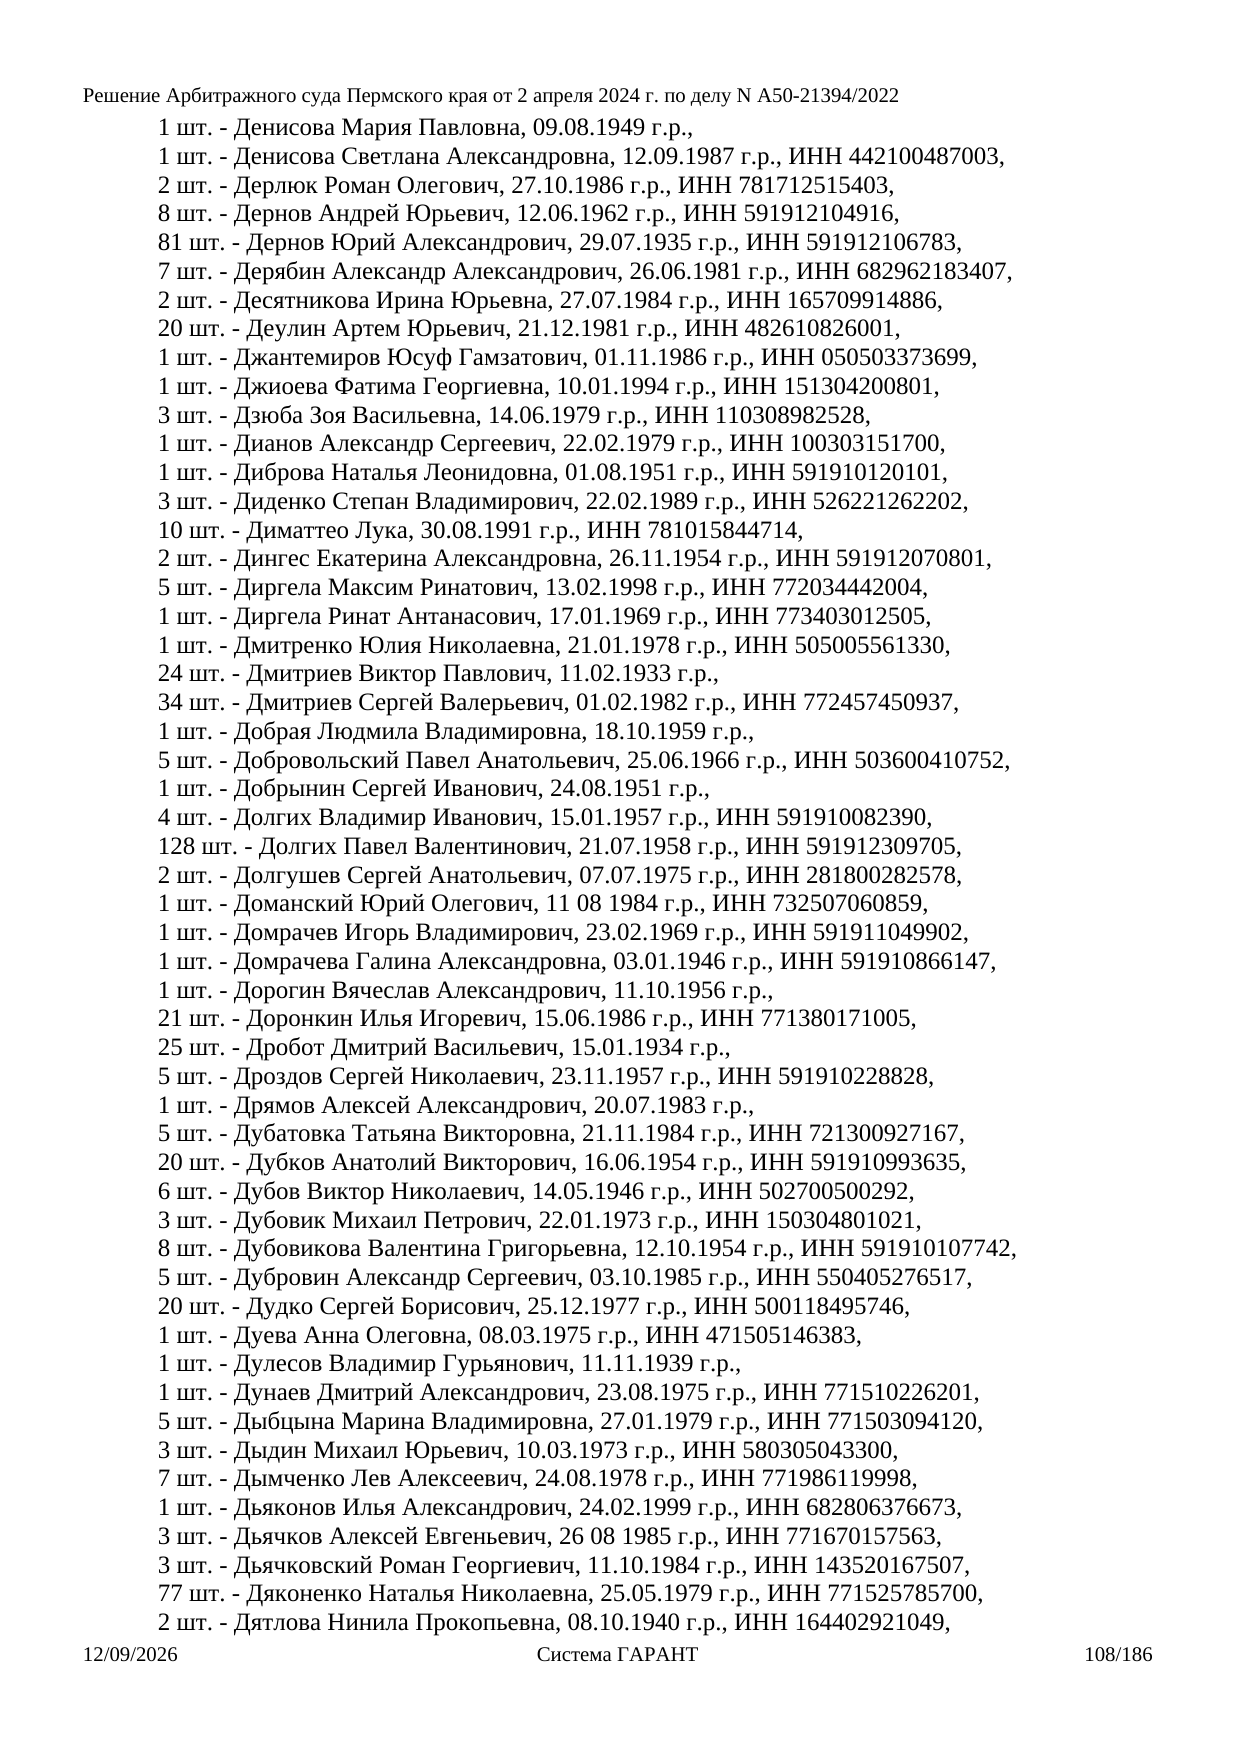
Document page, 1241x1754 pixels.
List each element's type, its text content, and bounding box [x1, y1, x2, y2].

text 3 шт. - Дьячков Алексей Евгеньевич, 26 08 1985 г.р., ИНН 771670157563, [83, 1521, 1157, 1550]
text 10 шт. - Диматтео Лука, 30.08.1991 г.р., ИНН 781015844714, [83, 515, 1157, 543]
text 5 шт. - Дроздов Сергей Николаевич, 23.11.1957 г.р., ИНН 591910228828, [83, 1061, 1157, 1090]
text 1 шт. - Джиоева Фатима Георгиевна, 10.01.1994 г.р., ИНН 151304200801, [83, 371, 1157, 400]
text 21 шт. - Доронкин Илья Игоревич, 15.06.1986 г.р., ИНН 771380171005, [83, 1003, 1157, 1032]
text 5 шт. - Дубровин Александр Сергеевич, 03.10.1985 г.р., ИНН 550405276517, [83, 1262, 1157, 1291]
text 2 шт. - Десятникова Ирина Юрьевна, 27.07.1984 г.р., ИНН 165709914886, [83, 285, 1157, 313]
text 5 шт. - Добровольский Павел Анатольевич, 25.06.1966 г.р., ИНН 503600410752, [83, 745, 1157, 773]
text 7 шт. - Дымченко Лев Алексеевич, 24.08.1978 г.р., ИНН 771986119998, [83, 1463, 1157, 1492]
text 20 шт. - Дудко Сергей Борисович, 25.12.1977 г.р., ИНН 500118495746, [83, 1291, 1157, 1320]
text 1 шт. - Дианов Александр Сергеевич, 22.02.1979 г.р., ИНН 100303151700, [83, 428, 1157, 457]
text 1 шт. - Дулесов Владимир Гурьянович, 11.11.1939 г.р., [83, 1348, 1157, 1377]
text 20 шт. - Деулин Артем Юрьевич, 21.12.1981 г.р., ИНН 482610826001, [83, 313, 1157, 342]
text 1 шт. - Диброва Наталья Леонидовна, 01.08.1951 г.р., ИНН 591910120101, [83, 457, 1157, 486]
text 1 шт. - Дьяконов Илья Александрович, 24.02.1999 г.р., ИНН 682806376673, [83, 1492, 1157, 1521]
text 1 шт. - Дуева Анна Олеговна, 08.03.1975 г.р., ИНН 471505146383, [83, 1320, 1157, 1348]
text 1 шт. - Дмитренко Юлия Николаевна, 21.01.1978 г.р., ИНН 505005561330, [83, 630, 1157, 658]
text 1 шт. - Доманский Юрий Олегович, 11 08 1984 г.р., ИНН 732507060859, [83, 888, 1157, 917]
text 1 шт. - Домрачев Игорь Владимирович, 23.02.1969 г.р., ИНН 591911049902, [83, 917, 1157, 946]
text 25 шт. - Дробот Дмитрий Васильевич, 15.01.1934 г.р., [83, 1032, 1157, 1061]
text 3 шт. - Дзюба Зоя Васильевна, 14.06.1979 г.р., ИНН 110308982528, [83, 400, 1157, 428]
text 1 шт. - Дунаев Дмитрий Александрович, 23.08.1975 г.р., ИНН 771510226201, [83, 1377, 1157, 1406]
text 81 шт. - Дернов Юрий Александрович, 29.07.1935 г.р., ИНН 591912106783, [83, 227, 1157, 256]
text 5 шт. - Диргела Максим Ринатович, 13.02.1998 г.р., ИНН 772034442004, [83, 572, 1157, 601]
text 34 шт. - Дмитриев Сергей Валерьевич, 01.02.1982 г.р., ИНН 772457450937, [83, 687, 1157, 716]
text 4 шт. - Долгих Владимир Иванович, 15.01.1957 г.р., ИНН 591910082390, [83, 802, 1157, 831]
text 8 шт. - Дубовикова Валентина Григорьевна, 12.10.1954 г.р., ИНН 591910107742, [83, 1233, 1157, 1262]
text 1 шт. - Добрая Людмила Владимировна, 18.10.1959 г.р., [83, 716, 1157, 745]
text 2 шт. - Дерлюк Роман Олегович, 27.10.1986 г.р., ИНН 781712515403, [83, 170, 1157, 198]
text 3 шт. - Диденко Степан Владимирович, 22.02.1989 г.р., ИНН 526221262202, [83, 486, 1157, 515]
text 3 шт. - Дыдин Михаил Юрьевич, 10.03.1973 г.р., ИНН 580305043300, [83, 1435, 1157, 1463]
text 6 шт. - Дубов Виктор Николаевич, 14.05.1946 г.р., ИНН 502700500292, [83, 1176, 1157, 1205]
text 2 шт. - Долгушев Сергей Анатольевич, 07.07.1975 г.р., ИНН 281800282578, [83, 860, 1157, 888]
text 1 шт. - Домрачева Галина Александровна, 03.01.1946 г.р., ИНН 591910866147, [83, 946, 1157, 975]
text 1 шт. - Дрямов Алексей Александрович, 20.07.1983 г.р., [83, 1090, 1157, 1118]
text 5 шт. - Дыбцына Марина Владимировна, 27.01.1979 г.р., ИНН 771503094120, [83, 1406, 1157, 1435]
text 5 шт. - Дубатовка Татьяна Викторовна, 21.11.1984 г.р., ИНН 721300927167, [83, 1118, 1157, 1147]
text 1 шт. - Джантемиров Юсуф Гамзатович, 01.11.1986 г.р., ИНН 050503373699, [83, 342, 1157, 371]
text 1 шт. - Дорогин Вячеслав Александрович, 11.10.1956 г.р., [83, 975, 1157, 1003]
text 1 шт. - Добрынин Сергей Иванович, 24.08.1951 г.р., [83, 773, 1157, 802]
text 1 шт. - Диргела Ринат Антанасович, 17.01.1969 г.р., ИНН 773403012505, [83, 601, 1157, 630]
text 3 шт. - Дубовик Михаил Петрович, 22.01.1973 г.р., ИНН 150304801021, [83, 1205, 1157, 1233]
text 1 шт. - Денисова Мария Павловна, 09.08.1949 г.р., [83, 112, 1157, 141]
text 24 шт. - Дмитриев Виктор Павлович, 11.02.1933 г.р., [83, 658, 1157, 687]
text 7 шт. - Дерябин Александр Александрович, 26.06.1981 г.р., ИНН 682962183407, [83, 256, 1157, 285]
text 2 шт. - Дингес Екатерина Александровна, 26.11.1954 г.р., ИНН 591912070801, [83, 543, 1157, 572]
text 1 шт. - Денисова Светлана Александровна, 12.09.1987 г.р., ИНН 442100487003, [83, 141, 1157, 170]
text 20 шт. - Дубков Анатолий Викторович, 16.06.1954 г.р., ИНН 591910993635, [83, 1147, 1157, 1176]
text 2 шт. - Дятлова Нинила Прокопьевна, 08.10.1940 г.р., ИНН 164402921049, [83, 1607, 1157, 1636]
text 128 шт. - Долгих Павел Валентинович, 21.07.1958 г.р., ИНН 591912309705, [83, 831, 1157, 860]
text 8 шт. - Дернов Андрей Юрьевич, 12.06.1962 г.р., ИНН 591912104916, [83, 198, 1157, 227]
text 77 шт. - Дяконенко Наталья Николаевна, 25.05.1979 г.р., ИНН 771525785700, [83, 1578, 1157, 1607]
text 3 шт. - Дьячковский Роман Георгиевич, 11.10.1984 г.р., ИНН 143520167507, [83, 1550, 1157, 1578]
